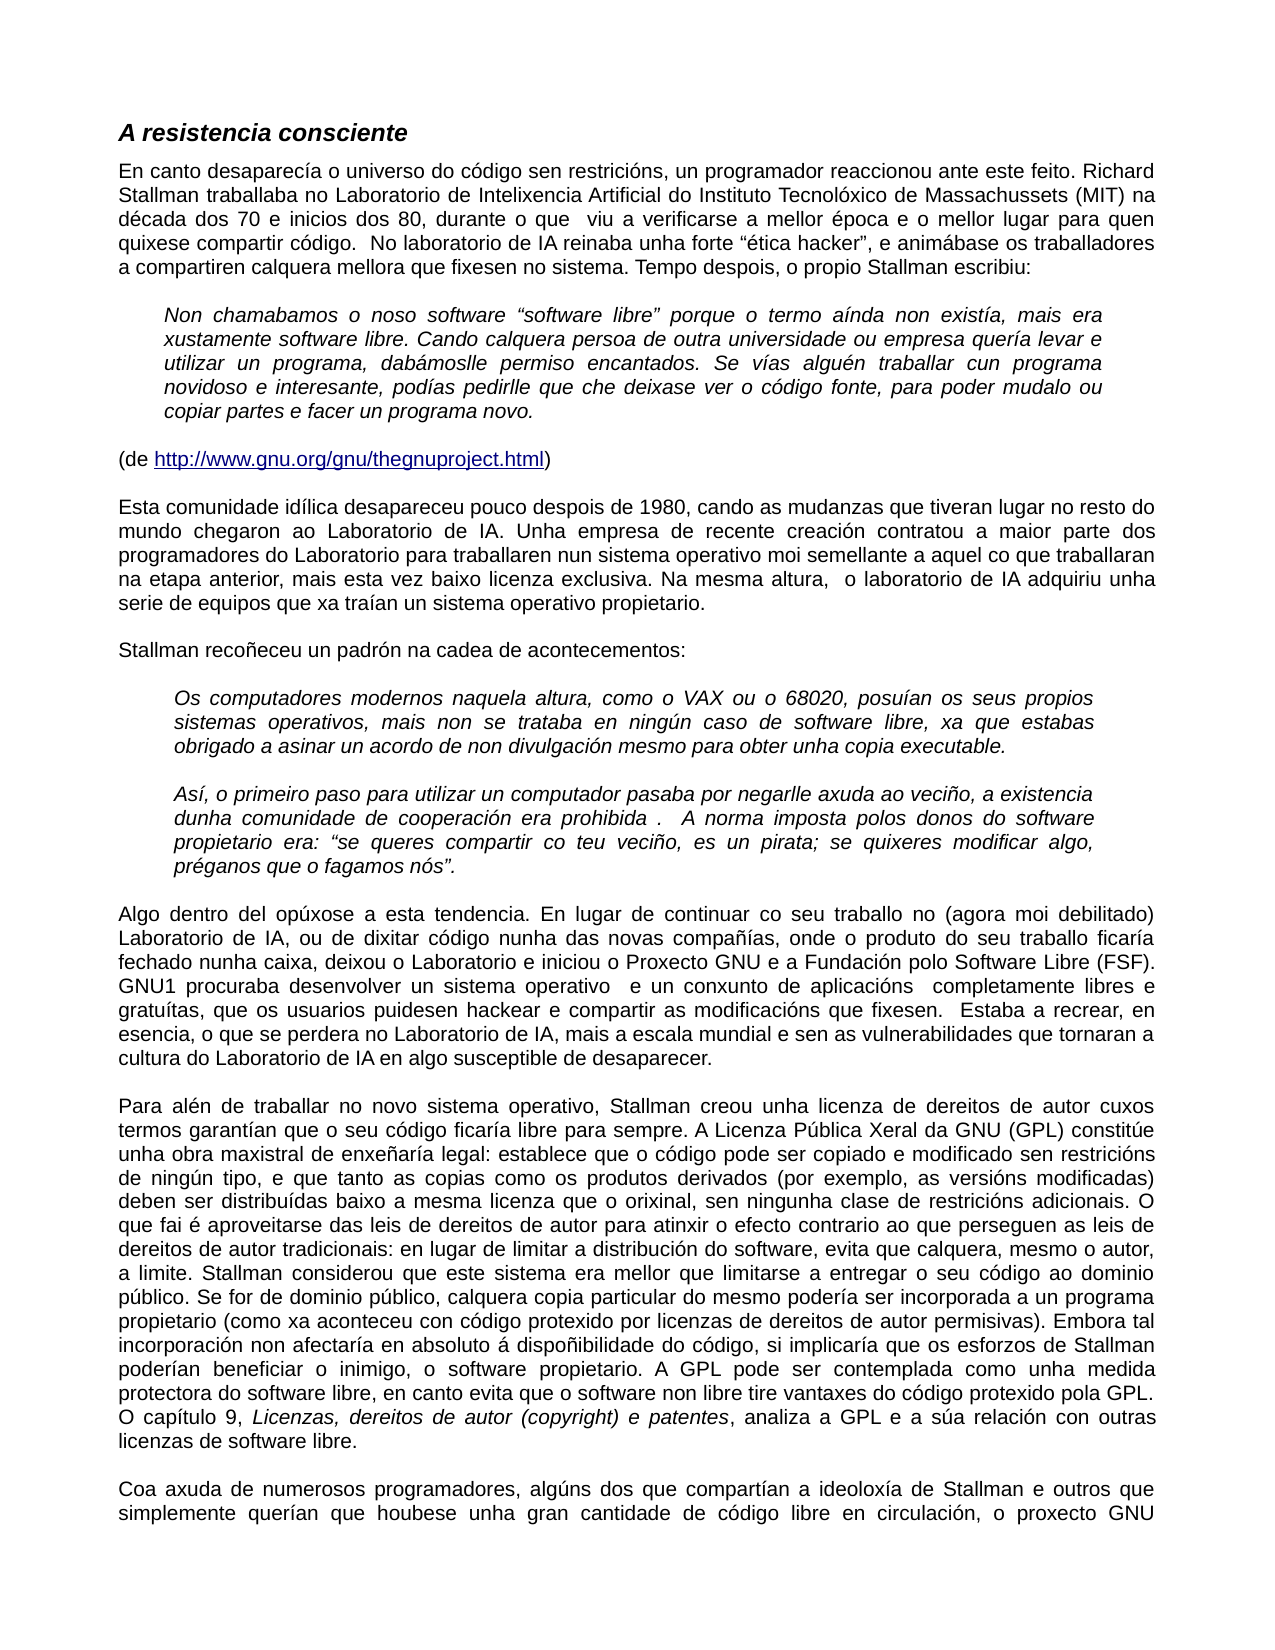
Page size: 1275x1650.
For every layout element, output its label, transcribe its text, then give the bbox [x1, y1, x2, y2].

text Para alén de traballar no novo sistema operativo, Stallman creou unha licenza de dereitos de autor cuxos termos garantían que o seu código ficaría libre para sempre. A Licenza Pública Xeral da GNU (GPL) constitúe unha obra maxistral de enxeñaría legal: establece que o código pode ser copiado e modificado sen restricións de ningún tipo, e que tanto as copias como os produtos derivados (por exemplo, as versións modificadas) deben ser distribuídas baixo a mesma licenza que o orixinal, sen ningunha clase de restricións adicionais. O que fai é aproveitarse das leis de dereitos de autor para atinxir o efecto contrario ao que perseguen as leis de dereitos de autor tradicionais: en lugar de limitar a distribución do software, evita que calquera, mesmo o autor, a limite. Stallman considerou que este sistema era mellor que limitarse a entregar o seu código ao dominio público. Se for de dominio público, calquera copia particular do mesmo podería ser incorporada a un programa propietario (como xa aconteceu con código protexido por licenzas de dereitos de autor permisivas). Embora tal incorporación non afectaría en absoluto á dispoñibilidade do código, si implicaría que os esforzos de Stallman poderían beneficiar o inimigo, o software propietario. A GPL pode ser contemplada como unha medida protectora do software libre, en canto evita que o software non libre tire vantaxes do código protexido pola GPL. O capítulo 9, Licenzas, dereitos de autor (copyright) e patentes, analiza a GPL e a súa relación con outras licenzas de software libre. [118, 1093, 1157, 1453]
subtitle A resistencia consciente [118, 118, 1157, 147]
text Stallman recoñeceu un padrón na cadea de acontecementos: [118, 638, 1157, 662]
text Esta comunidade idílica desapareceu pouco despois de 1980, cando as mudanzas que tiveran lugar no resto do mundo chegaron ao Laboratorio de IA. Unha empresa de recente creación contratou a maior parte dos programadores do Laboratorio para traballaren nun sistema operativo moi semellante a aquel co que traballaran na etapa anterior, mais esta vez baixo licenza exclusiva. Na mesma altura, o laboratorio de IA adquiriu unha serie de equipos que xa traían un sistema operativo propietario. [118, 494, 1157, 614]
text Algo dentro del opúxose a esta tendencia. En lugar de continuar co seu traballo no (agora moi debilitado) Laboratorio de IA, ou de dixitar código nunha das novas compañías, onde o produto do seu traballo ficaría fechado nunha caixa, deixou o Laboratorio e iniciou o Proxecto GNU e a Fundación polo Software Libre (FSF). GNU1 procuraba desenvolver un sistema operativo e un conxunto de aplicacións completamente libres e gratuítas, que os usuarios puidesen hackear e compartir as modificacións que fixesen. Estaba a recrear, en esencia, o que se perdera no Laboratorio de IA, mais a escala mundial e sen as vulnerabilidades que tornaran a cultura do Laboratorio de IA en algo susceptible de desaparecer. [118, 902, 1157, 1069]
text Así, o primeiro paso para utilizar un computador pasaba por negarlle axuda ao veciño, a existencia dunha comunidade de cooperación era prohibida . A norma imposta polos donos do software propietario era: “se queres compartir co teu veciño, es un pirata; se quixeres modificar algo, préganos que o fagamos nós”. [174, 782, 1097, 878]
text Os computadores modernos naquela altura, como o VAX ou o 68020, posuían os seus propios sistemas operativos, mais non se trataba en ningún caso de software libre, xa que estabas obrigado a asinar un acordo de non divulgación mesmo para obter unha copia executable. [174, 686, 1097, 758]
text Coa axuda de numerosos programadores, algúns dos que compartían a ideoloxía de Stallman e outros que simplemente querían que houbese unha gran cantidade de código libre en circulación, o proxecto GNU [118, 1477, 1157, 1525]
text Non chamabamos o noso software “software libre” porque o termo aínda non existía, mais era xustamente software libre. Cando calquera persoa de outra universidade ou empresa quería levar e utilizar un programa, dabámoslle permiso encantados. Se vías alguén traballar cun programa novidoso e interesante, podías pedirlle que che deixase ver o código fonte, para poder mudalo ou copiar partes e facer un programa novo. [164, 303, 1106, 423]
text (de http://www.gnu.org/gnu/thegnuproject.html) [118, 447, 1157, 471]
text En canto desaparecía o universo do código sen restricións, un programador reaccionou ante este feito. Richard Stallman traballaba no Laboratorio de Intelixencia Artificial do Instituto Tecnolóxico de Massachussets (MIT) na década dos 70 e inicios dos 80, durante o que viu a verificarse a mellor época e o mellor lugar para quen quixese compartir código. No laboratorio de IA reinaba unha forte “ética hacker”, e animábase os traballadores a compartiren calquera mellora que fixesen no sistema. Tempo despois, o propio Stallman escribiu: [118, 159, 1157, 279]
